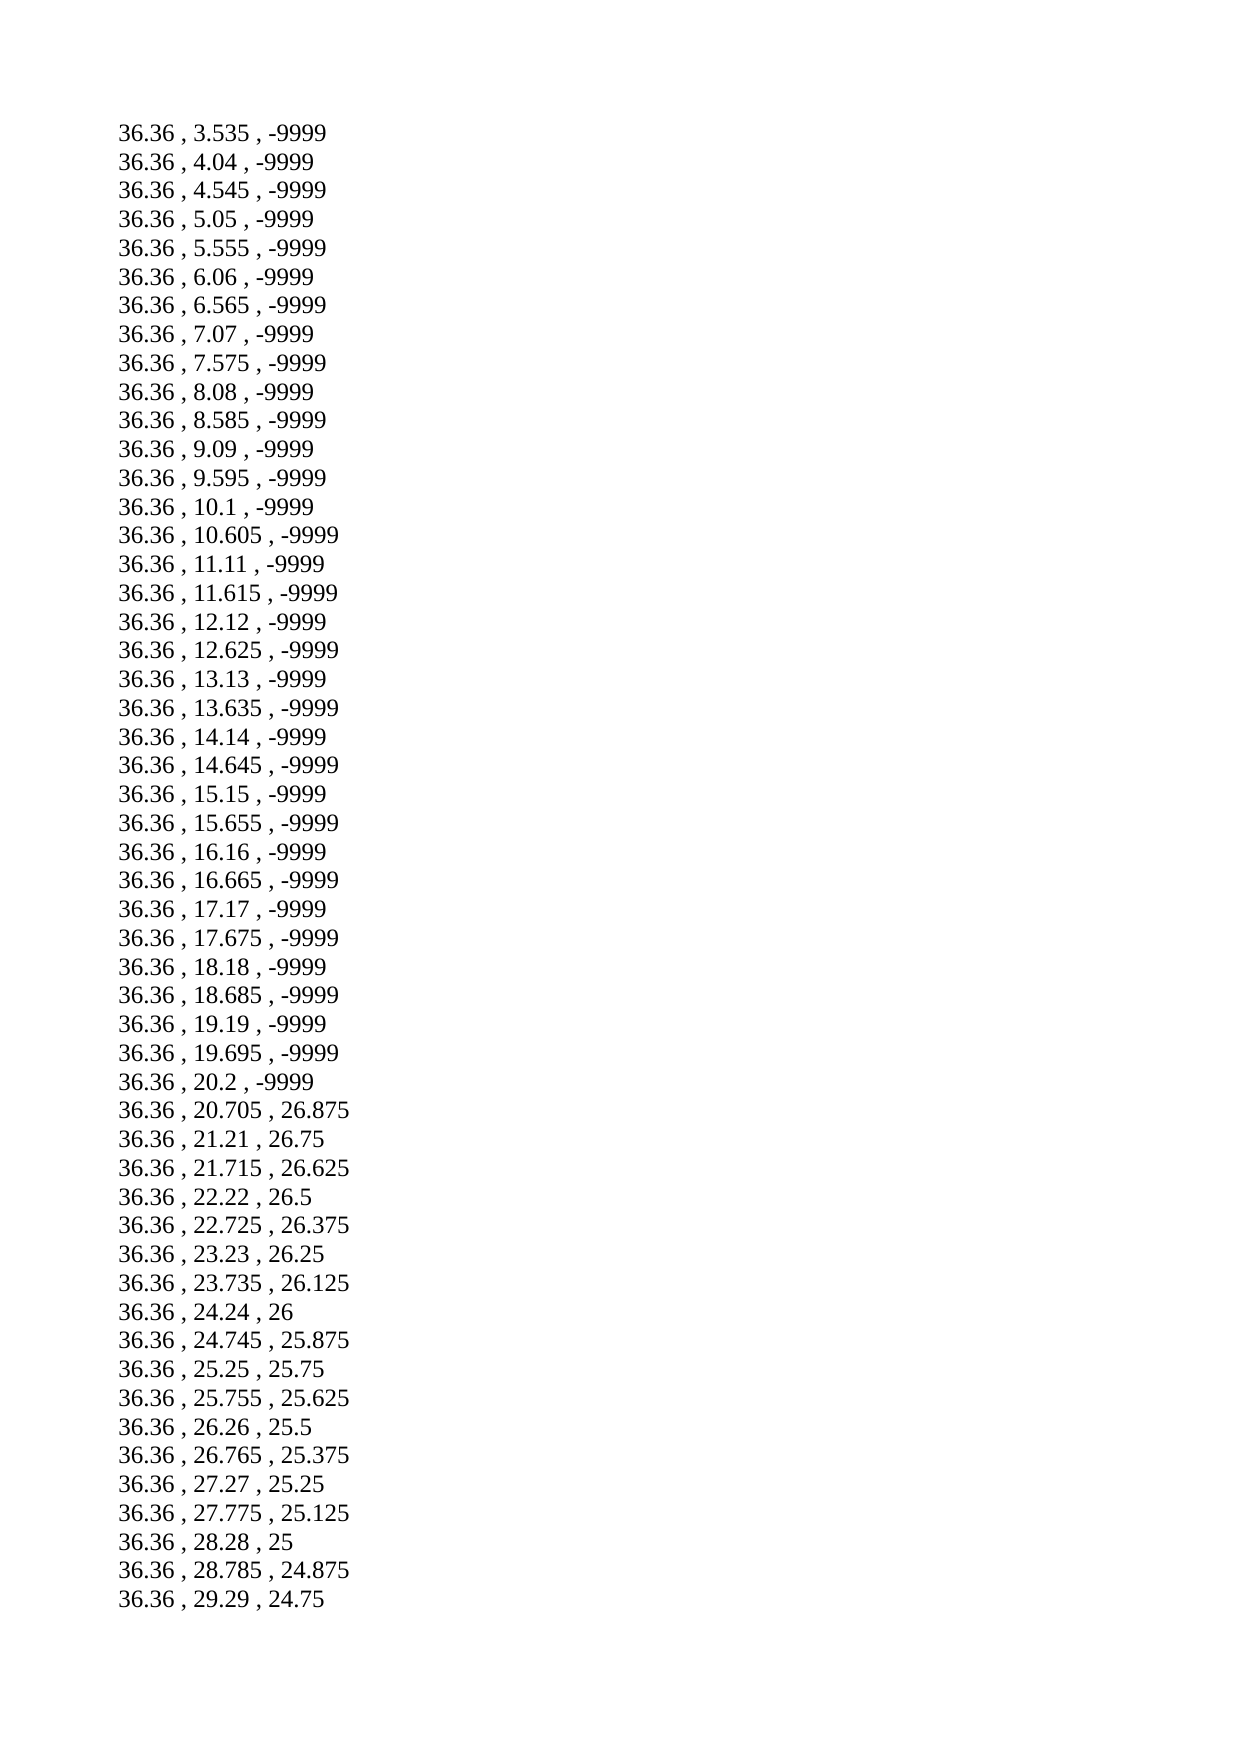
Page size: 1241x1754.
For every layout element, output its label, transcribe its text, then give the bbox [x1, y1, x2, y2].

text 36.36 , 8.08 , -9999 [118, 377, 1122, 406]
text 36.36 , 13.13 , -9999 [118, 664, 1122, 693]
text 36.36 , 10.1 , -9999 [118, 492, 1122, 521]
text 36.36 , 5.05 , -9999 [118, 204, 1122, 233]
text 36.36 , 4.04 , -9999 [118, 147, 1122, 176]
text 36.36 , 11.11 , -9999 [118, 549, 1122, 578]
text 36.36 , 11.615 , -9999 [118, 578, 1122, 607]
text 36.36 , 20.2 , -9999 [118, 1067, 1122, 1096]
text 36.36 , 19.19 , -9999 [118, 1009, 1122, 1038]
text 36.36 , 26.26 , 25.5 [118, 1412, 1122, 1441]
text 36.36 , 21.715 , 26.625 [118, 1153, 1122, 1182]
text 36.36 , 22.725 , 26.375 [118, 1211, 1122, 1239]
text 36.36 , 24.745 , 25.875 [118, 1326, 1122, 1354]
text 36.36 , 19.695 , -9999 [118, 1038, 1122, 1067]
text 36.36 , 13.635 , -9999 [118, 693, 1122, 722]
text 36.36 , 25.755 , 25.625 [118, 1383, 1122, 1412]
text 36.36 , 22.22 , 26.5 [118, 1182, 1122, 1211]
text 36.36 , 29.29 , 24.75 [118, 1584, 1122, 1613]
text 36.36 , 9.09 , -9999 [118, 434, 1122, 463]
text 36.36 , 16.16 , -9999 [118, 837, 1122, 866]
text 36.36 , 15.15 , -9999 [118, 779, 1122, 808]
text 36.36 , 14.645 , -9999 [118, 751, 1122, 779]
text 36.36 , 28.28 , 25 [118, 1527, 1122, 1556]
text 36.36 , 6.06 , -9999 [118, 262, 1122, 291]
text 36.36 , 21.21 , 26.75 [118, 1124, 1122, 1153]
text 36.36 , 5.555 , -9999 [118, 233, 1122, 262]
text 36.36 , 23.735 , 26.125 [118, 1268, 1122, 1297]
text 36.36 , 6.565 , -9999 [118, 291, 1122, 319]
text 36.36 , 4.545 , -9999 [118, 176, 1122, 204]
text 36.36 , 16.665 , -9999 [118, 866, 1122, 894]
text 36.36 , 14.14 , -9999 [118, 722, 1122, 751]
text 36.36 , 10.605 , -9999 [118, 521, 1122, 549]
text 36.36 , 12.625 , -9999 [118, 636, 1122, 664]
text 36.36 , 7.07 , -9999 [118, 319, 1122, 348]
text 36.36 , 3.535 , -9999 [118, 118, 1122, 147]
text 36.36 , 20.705 , 26.875 [118, 1096, 1122, 1124]
text 36.36 , 25.25 , 25.75 [118, 1354, 1122, 1383]
text 36.36 , 12.12 , -9999 [118, 607, 1122, 636]
text 36.36 , 23.23 , 26.25 [118, 1239, 1122, 1268]
text 36.36 , 24.24 , 26 [118, 1297, 1122, 1326]
text 36.36 , 15.655 , -9999 [118, 808, 1122, 837]
text 36.36 , 27.27 , 25.25 [118, 1469, 1122, 1498]
text 36.36 , 27.775 , 25.125 [118, 1498, 1122, 1527]
text 36.36 , 17.17 , -9999 [118, 894, 1122, 923]
text 36.36 , 18.18 , -9999 [118, 952, 1122, 981]
text 36.36 , 18.685 , -9999 [118, 981, 1122, 1009]
text 36.36 , 26.765 , 25.375 [118, 1441, 1122, 1469]
text 36.36 , 7.575 , -9999 [118, 348, 1122, 377]
text 36.36 , 28.785 , 24.875 [118, 1556, 1122, 1584]
text 36.36 , 8.585 , -9999 [118, 406, 1122, 434]
text 36.36 , 17.675 , -9999 [118, 923, 1122, 952]
text 36.36 , 9.595 , -9999 [118, 463, 1122, 492]
